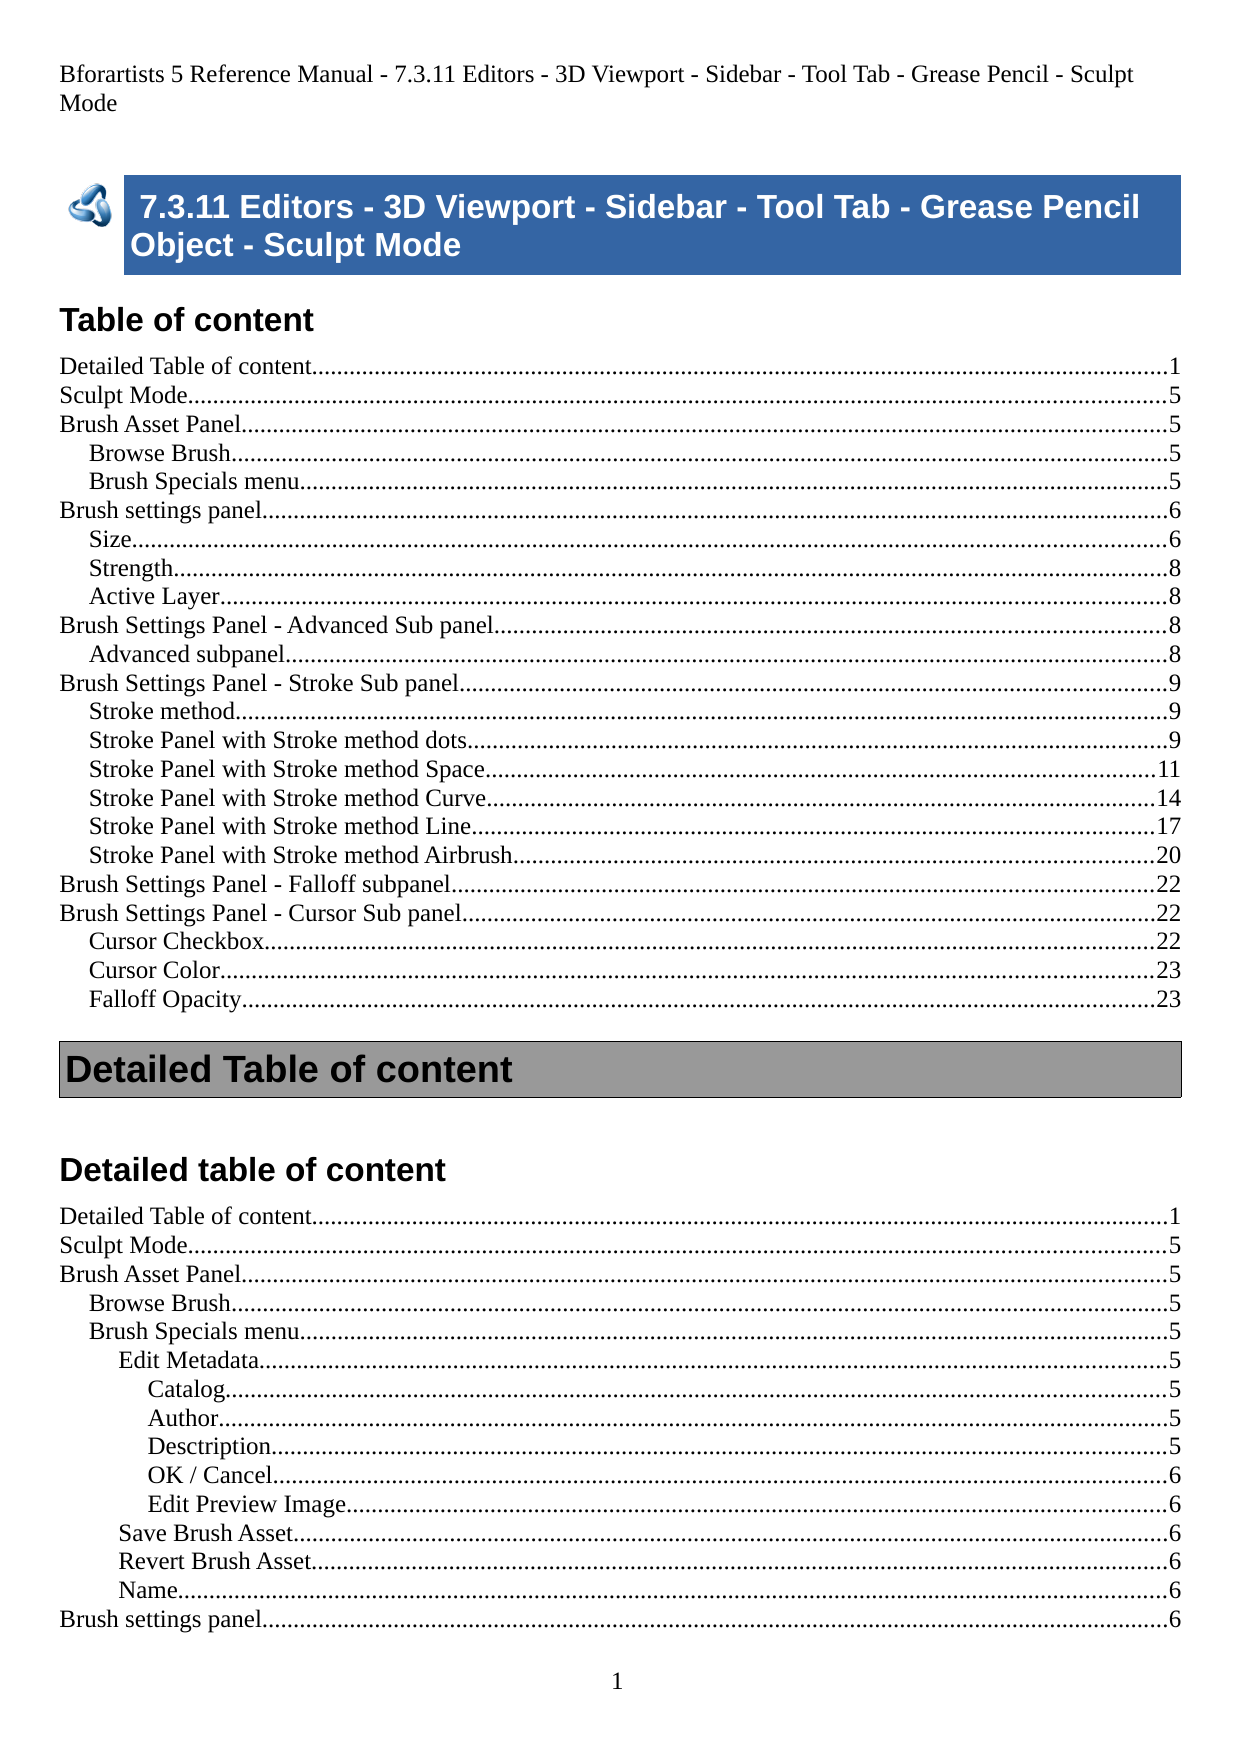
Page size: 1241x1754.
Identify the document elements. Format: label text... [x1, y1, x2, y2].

text Brush Asset Panel 5 [59, 1259, 1181, 1288]
text Strength 8 [88, 553, 1181, 581]
text Revert Brush Asset 6 [118, 1546, 1181, 1575]
text Advanced subpanel 8 [88, 639, 1181, 668]
picture [65, 180, 114, 230]
text Stroke method 9 [88, 696, 1181, 725]
text Author 5 [147, 1403, 1181, 1431]
text Brush Asset Panel 5 [59, 409, 1181, 438]
text Brush Specials menu 5 [88, 1316, 1181, 1345]
text Stroke Panel with Stroke method dots 9 [88, 725, 1181, 754]
text Stroke Panel with Stroke method Space 11 [88, 754, 1181, 783]
text Brush Settings Panel - Advanced Sub panel 8 [59, 610, 1181, 639]
table_header [59, 175, 124, 275]
text Stroke Panel with Stroke method Airbrush 20 [88, 840, 1181, 869]
text OK / Cancel 6 [147, 1460, 1181, 1489]
text Sculpt Mode 5 [59, 1230, 1181, 1259]
text Brush settings panel 6 [59, 495, 1181, 524]
text Size 6 [88, 524, 1181, 553]
text Browse Brush 5 [88, 438, 1181, 466]
subtitle Table of content [59, 300, 1181, 339]
text Brush Specials menu 5 [88, 466, 1181, 495]
text Sculpt Mode 5 [59, 380, 1181, 409]
text Cursor Checkbox 22 [88, 926, 1181, 955]
text Desctription 5 [147, 1431, 1181, 1460]
text Catalog 5 [147, 1374, 1181, 1403]
text Falloff Opacity 23 [88, 984, 1181, 1013]
text Active Layer 8 [88, 581, 1181, 610]
text Brush settings panel 6 [59, 1604, 1181, 1633]
text Detailed Table of content 1 [59, 1201, 1181, 1230]
table_header 7.3.11 Editors - 3D Viewport - Sidebar - Tool Tab - Grease Pencil Object - Sculpt Mode [124, 175, 1181, 275]
table_header Detailed Table of content [60, 1042, 1181, 1097]
text Brush Settings Panel - Stroke Sub panel 9 [59, 668, 1181, 696]
text Browse Brush 5 [88, 1288, 1181, 1316]
text Stroke Panel with Stroke method Line 17 [88, 811, 1181, 840]
text Name 6 [118, 1575, 1181, 1604]
text Save Brush Asset 6 [118, 1518, 1181, 1546]
subtitle Detailed table of content [59, 1150, 1181, 1189]
text Detailed Table of content 1 [59, 351, 1181, 380]
text Stroke Panel with Stroke method Curve 14 [88, 783, 1181, 811]
text Cursor Color 23 [88, 955, 1181, 984]
text Edit Preview Image 6 [147, 1489, 1181, 1518]
text Edit Metadata 5 [118, 1345, 1181, 1374]
text Brush Settings Panel - Falloff subpanel 22 [59, 869, 1181, 898]
text Brush Settings Panel - Cursor Sub panel 22 [59, 898, 1181, 926]
